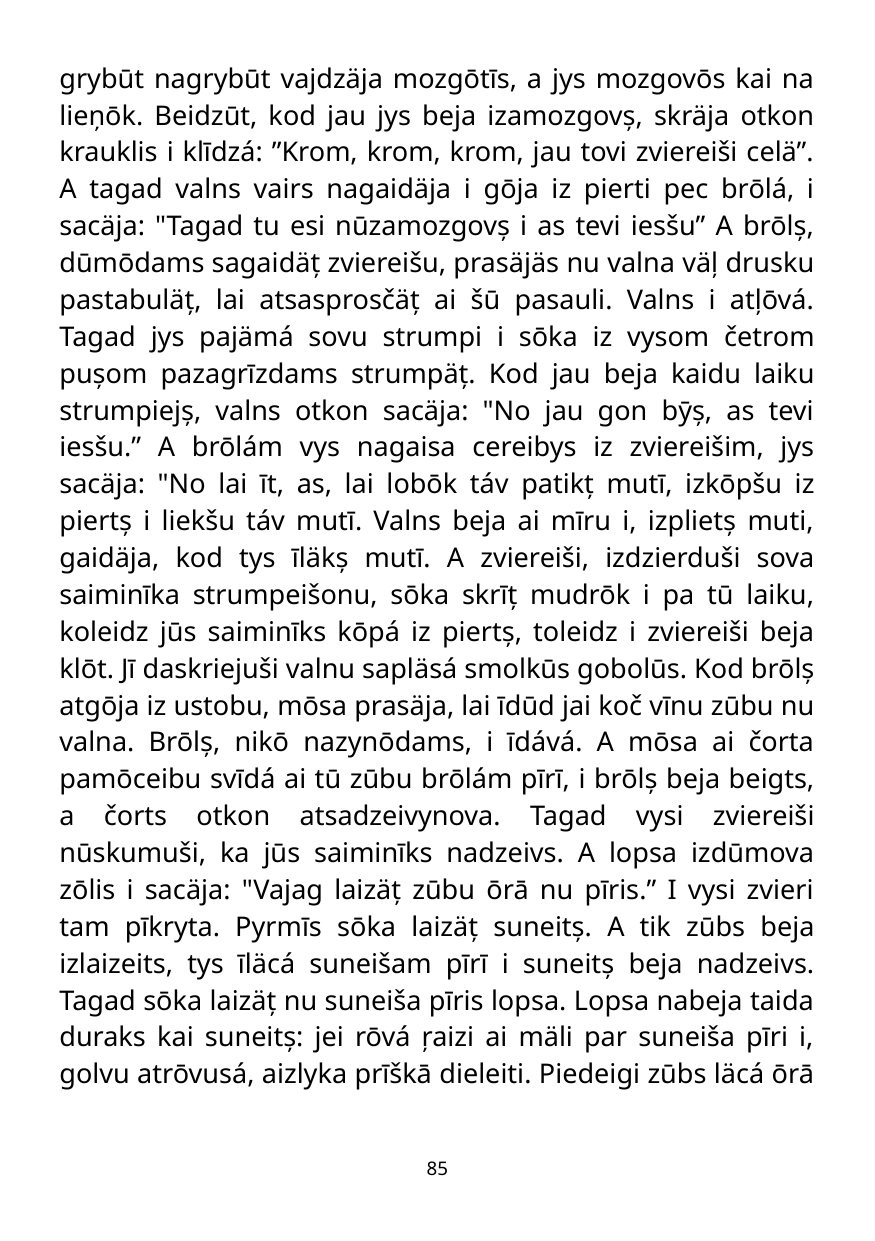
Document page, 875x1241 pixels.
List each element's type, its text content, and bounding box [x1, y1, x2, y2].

text grybūt nagrybūt vajdzäja mozgōtīs, a jys mozgovōs kai na lieņōk. Beidzūt, kod jau jys beja izamozgovș, skräja otkon krauklis i klīdzá: ”Krom, krom, krom, jau tovi zviereiši celä”. A tagad valns vairs nagaidäja i gōja iz pierti pec brōlá, i sacäja: "Tagad tu esi nūzamozgovș i as tevi iesšu” A brōlș, dūmōdams sagaidäț zviereišu, prasäjäs nu valna väļ drusku pastabuläț, lai atsasprosčäț ai šū pasauli. Valns i atļōvá. Tagad jys pajämá sovu strumpi i sōka iz vysom četrom pușom pazagrīzdams strumpäț. Kod jau beja kaidu laiku strumpiejș, valns otkon sacäja: "No jau gon bȳș, as tevi iesšu.” A brōlám vys nagaisa cereibys iz zviereišim, jys sacäja: "No lai īt, as, lai lobōk táv patikț mutī, izkōpšu iz piertș i liekšu táv mutī. Valns beja ai mīru i, izplietș muti, gaidäja, kod tys īläkș mutī. A zviereiši, izdzierduši sova saiminīka strumpeišonu, sōka skrīț mudrōk i pa tū laiku, koleidz jūs saiminīks kōpá iz piertș, toleidz i zviereiši beja klōt. Jī daskriejuši valnu sapläsá smolkūs gobolūs. Kod brōlș atgōja iz ustobu, mōsa prasäja, lai īdūd jai koč vīnu zūbu nu valna. Brōlș, nikō nazynōdams, i īdává. A mōsa ai čorta pamōceibu svīdá ai tū zūbu brōlám pīrī, i brōlș beja beigts, a čorts otkon atsadzeivynova. Tagad vysi zviereiši nūskumuši, ka jūs saiminīks nadzeivs. A lopsa izdūmova zōlis i sacäja: "Vajag laizäț zūbu ōrā nu pīris.” I vysi zvieri tam pīkryta. Pyrmīs sōka laizäț suneitș. A tik zūbs beja izlaizeits, tys īläcá suneišam pīrī i suneitș beja nadzeivs. Tagad sōka laizäț nu suneiša pīris lopsa. Lopsa nabeja taida duraks kai suneitș: jei rōvá ŗaizi ai mäli par suneiša pīri i, golvu atrōvusá, aizlyka prīškā dieleiti. Piedeigi zūbs läcá ōrā [59, 59, 815, 1092]
